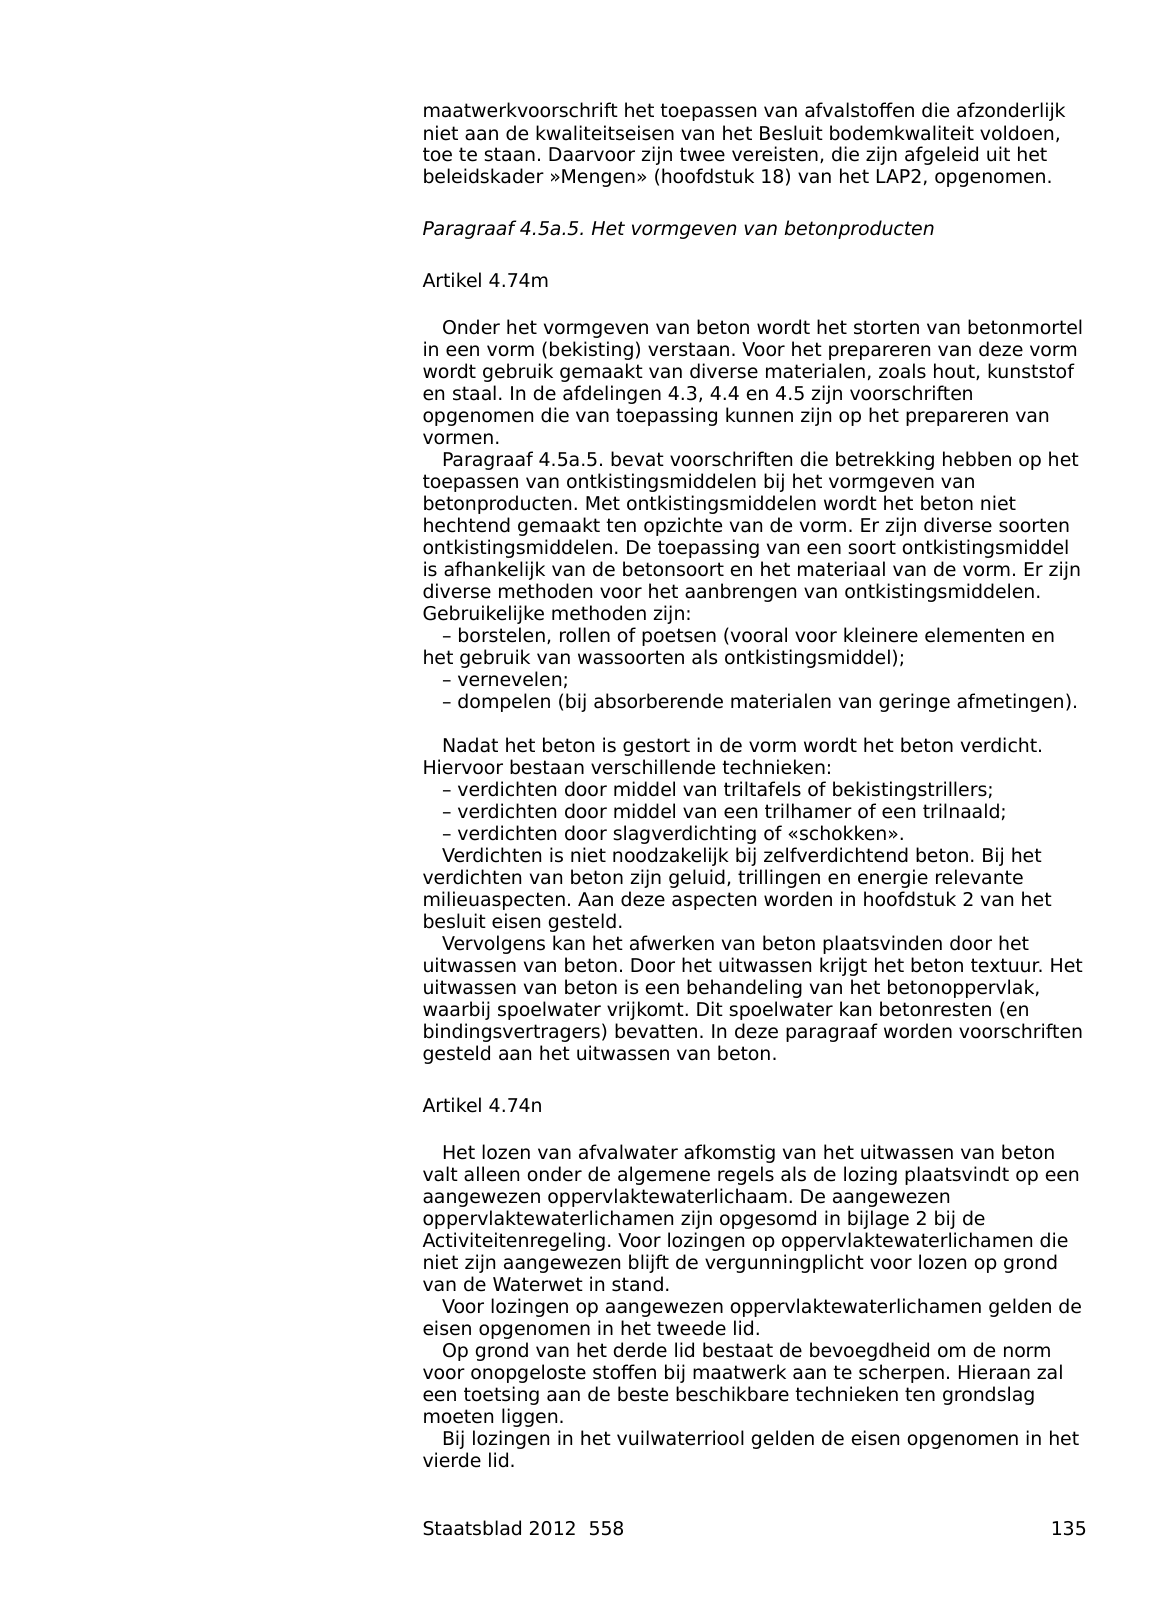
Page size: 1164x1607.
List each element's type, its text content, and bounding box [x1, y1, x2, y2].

subtitle Artikel 4.74m [422, 270, 1087, 292]
text – vernevelen; [422, 669, 1087, 691]
text Voor lozingen op aangewezen oppervlaktewaterlichamen gelden de eisen opgenomen in het tweede lid. [422, 1296, 1087, 1339]
text Nadat het beton is gestort in de vorm wordt het beton verdicht. Hiervoor bestaan verschillende technieken: [422, 735, 1087, 779]
text maatwerkvoorschrift het toepassen van afvalstoffen die afzonderlijk niet aan de kwaliteitseisen van het Besluit bodemkwaliteit voldoen, toe te staan. Daarvoor zijn twee vereisten, die zijn afgeleid uit het beleidskader »Mengen» (hoofdstuk 18) van het LAP2, opgenomen. [422, 100, 1087, 188]
subtitle Artikel 4.74n [422, 1095, 1087, 1117]
text Het lozen van afvalwater afkomstig van het uitwassen van beton valt alleen onder de algemene regels als de lozing plaatsvindt op een aangewezen oppervlaktewaterlichaam. De aangewezen oppervlaktewaterlichamen zijn opgesomd in bijlage 2 bij de Activiteitenregeling. Voor lozingen op oppervlaktewaterlichamen die niet zijn aangewezen blijft de vergunningplicht voor lozen op grond van de Waterwet in stand. [422, 1142, 1087, 1296]
text – verdichten door middel van een trilhamer of een trilnaald; [422, 801, 1087, 823]
text Vervolgens kan het afwerken van beton plaatsvinden door het uitwassen van beton. Door het uitwassen krijgt het beton textuur. Het uitwassen van beton is een behandeling van het betonoppervlak, waarbij spoelwater vrijkomt. Dit spoelwater kan betonresten (en bindingsvertragers) bevatten. In deze paragraaf worden voorschriften gesteld aan het uitwassen van beton. [422, 933, 1087, 1065]
text – verdichten door slagverdichting of «schokken». [422, 823, 1087, 845]
text – verdichten door middel van triltafels of bekistingstrillers; [422, 779, 1087, 801]
text – borstelen, rollen of poetsen (vooral voor kleinere elementen en het gebruik van wassoorten als ontkistingsmiddel); [422, 625, 1087, 669]
text Bij lozingen in het vuilwaterriool gelden de eisen opgenomen in het vierde lid. [422, 1427, 1087, 1471]
text Onder het vormgeven van beton wordt het storten van betonmortel in een vorm (bekisting) verstaan. Voor het prepareren van deze vorm wordt gebruik gemaakt van diverse materialen, zoals hout, kunststof en staal. In de afdelingen 4.3, 4.4 en 4.5 zijn voorschriften opgenomen die van toepassing kunnen zijn op het prepareren van vormen. [422, 317, 1087, 449]
text Paragraaf 4.5a.5. bevat voorschriften die betrekking hebben op het toepassen van ontkistingsmiddelen bij het vormgeven van betonproducten. Met ontkistingsmiddelen wordt het beton niet hechtend gemaakt ten opzichte van de vorm. Er zijn diverse soorten ontkistingsmiddelen. De toepassing van een soort ontkistingsmiddel is afhankelijk van de betonsoort en het materiaal van de vorm. Er zijn diverse methoden voor het aanbrengen van ontkistingsmiddelen. Gebruikelijke methoden zijn: [422, 449, 1087, 625]
subtitle Paragraaf 4.5a.5. Het vormgeven van betonproducten [422, 218, 1087, 240]
text – dompelen (bij absorberende materialen van geringe afmetingen). [422, 691, 1087, 713]
text Verdichten is niet noodzakelijk bij zelfverdichtend beton. Bij het verdichten van beton zijn geluid, trillingen en energie relevante milieuaspecten. Aan deze aspecten worden in hoofdstuk 2 van het besluit eisen gesteld. [422, 845, 1087, 933]
text Op grond van het derde lid bestaat de bevoegdheid om de norm voor onopgeloste stoffen bij maatwerk aan te scherpen. Hieraan zal een toetsing aan de beste beschikbare technieken ten grondslag moeten liggen. [422, 1339, 1087, 1427]
